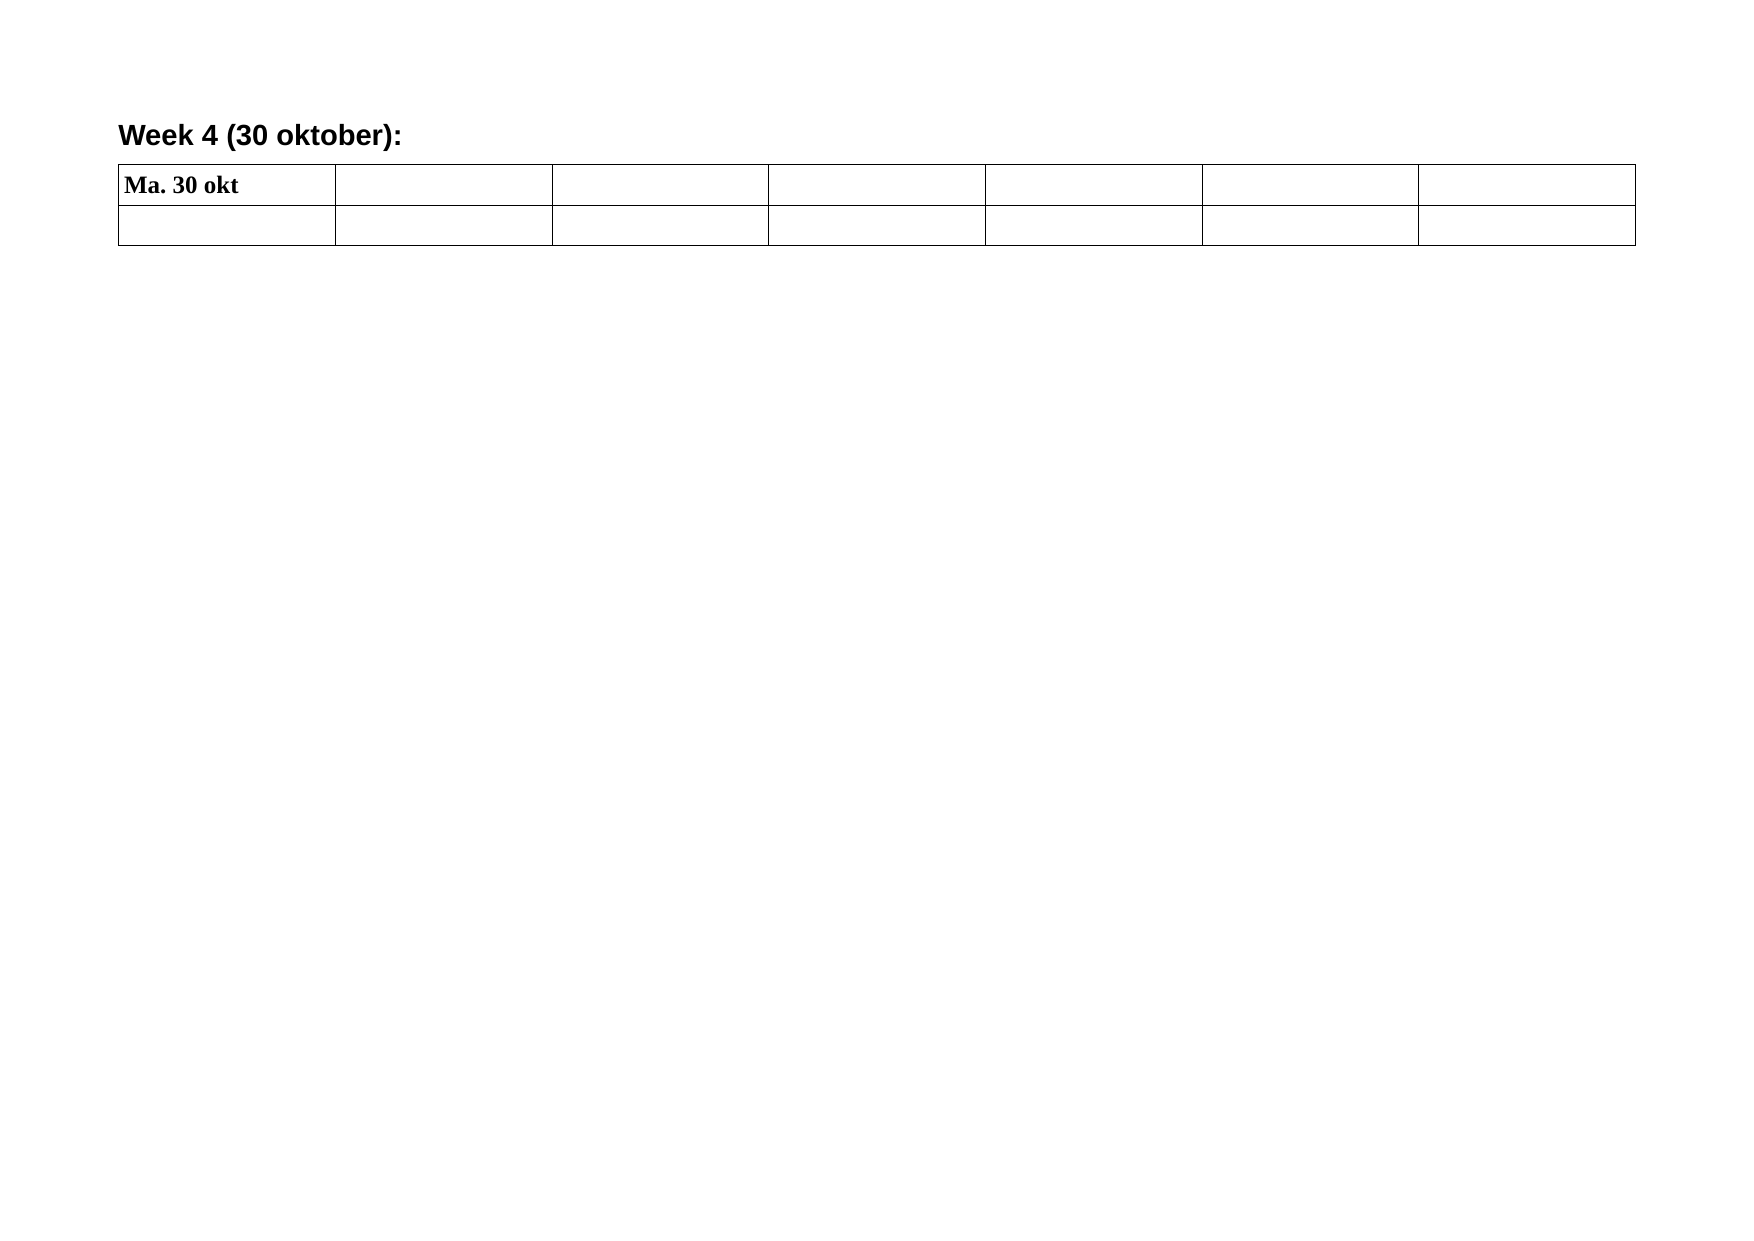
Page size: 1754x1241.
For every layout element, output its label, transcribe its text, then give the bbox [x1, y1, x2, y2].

table_header [553, 165, 768, 204]
table_cell [1203, 206, 1418, 245]
table_cell [1419, 206, 1635, 245]
table_header [1419, 165, 1635, 204]
table_header [986, 165, 1202, 204]
table_cell [119, 206, 335, 245]
subtitle Week 4 (30 oktober): [118, 118, 1635, 152]
table_cell [336, 206, 552, 245]
table_cell [553, 206, 768, 245]
table_header [1203, 165, 1418, 204]
table_header [769, 165, 985, 204]
table_header Ma. 30 okt [119, 165, 335, 204]
table_header [336, 165, 552, 204]
table_cell [986, 206, 1202, 245]
table_cell [769, 206, 985, 245]
